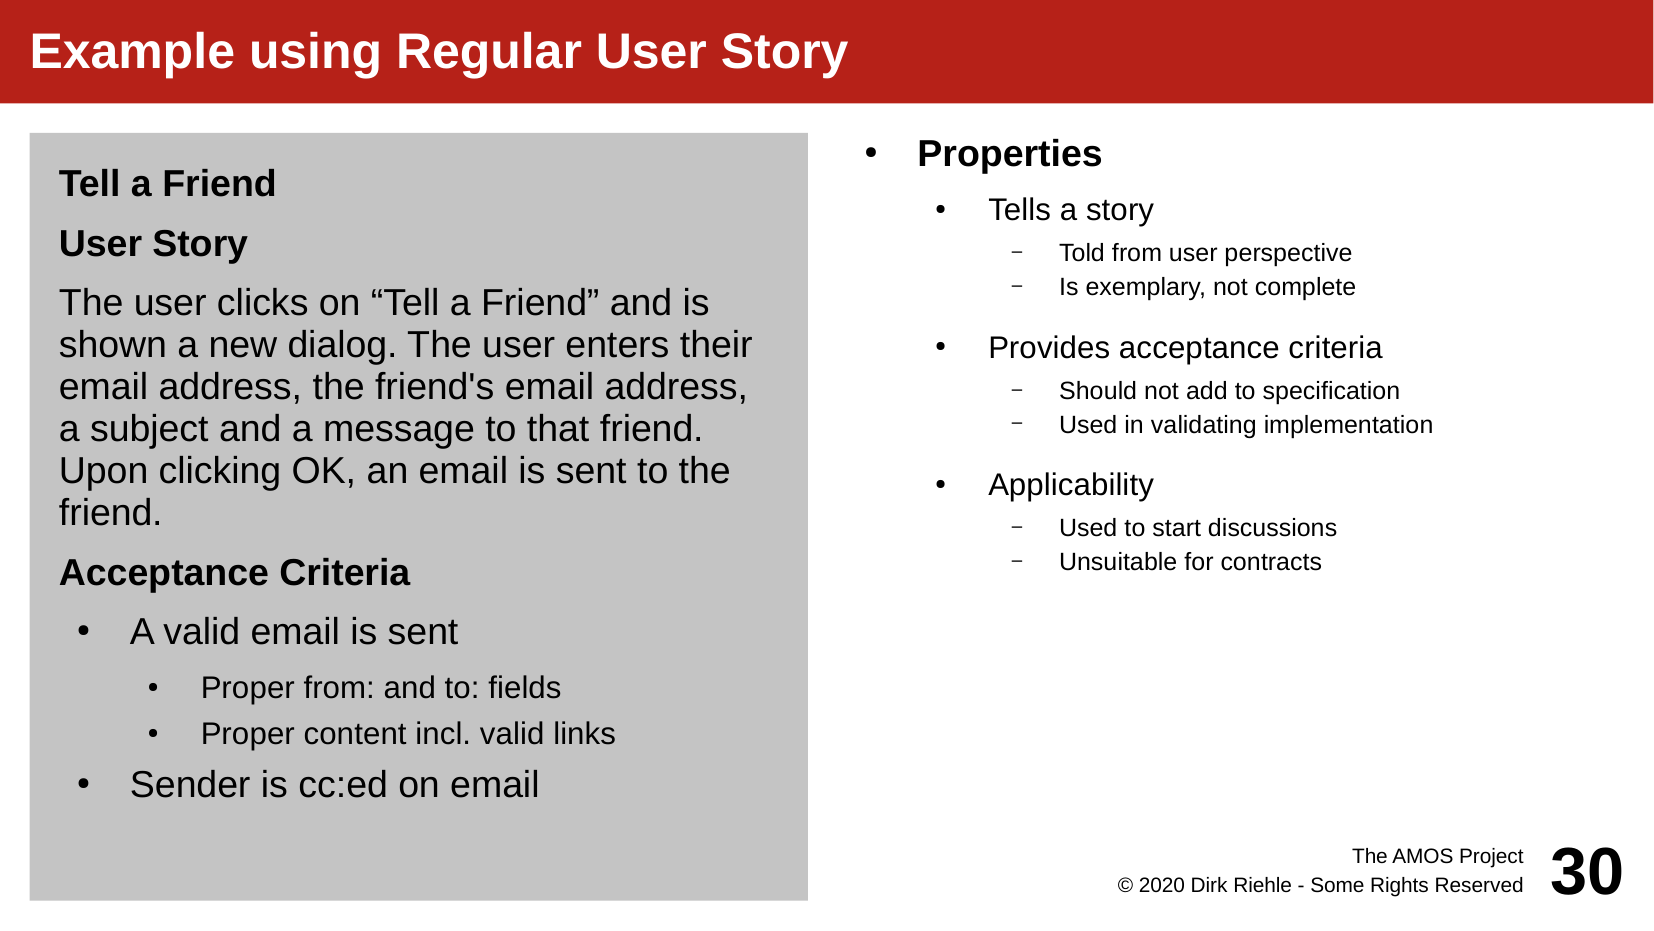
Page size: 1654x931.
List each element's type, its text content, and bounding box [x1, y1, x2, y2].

title Example using Regular User Story [0, 0, 1654, 104]
list Properties Tells a story Told from user perspective Is exemplary, not complete Provides acceptance criteria Should not add to specification Used in validating implementation Applicability Used to start discussions Unsuitable for contracts [846, 132, 1625, 798]
list Tell a Friend User Story The user clicks on “Tell a Friend” and is shown a new dialog. The user enters their email address, the friend's email address, a subject and a message to that friend. Upon clicking OK, an email is sent to the friend. Acceptance Criteria A valid email is sent Proper from: and to: fields Proper content incl. valid links Sender is cc:ed on email [29, 132, 808, 901]
